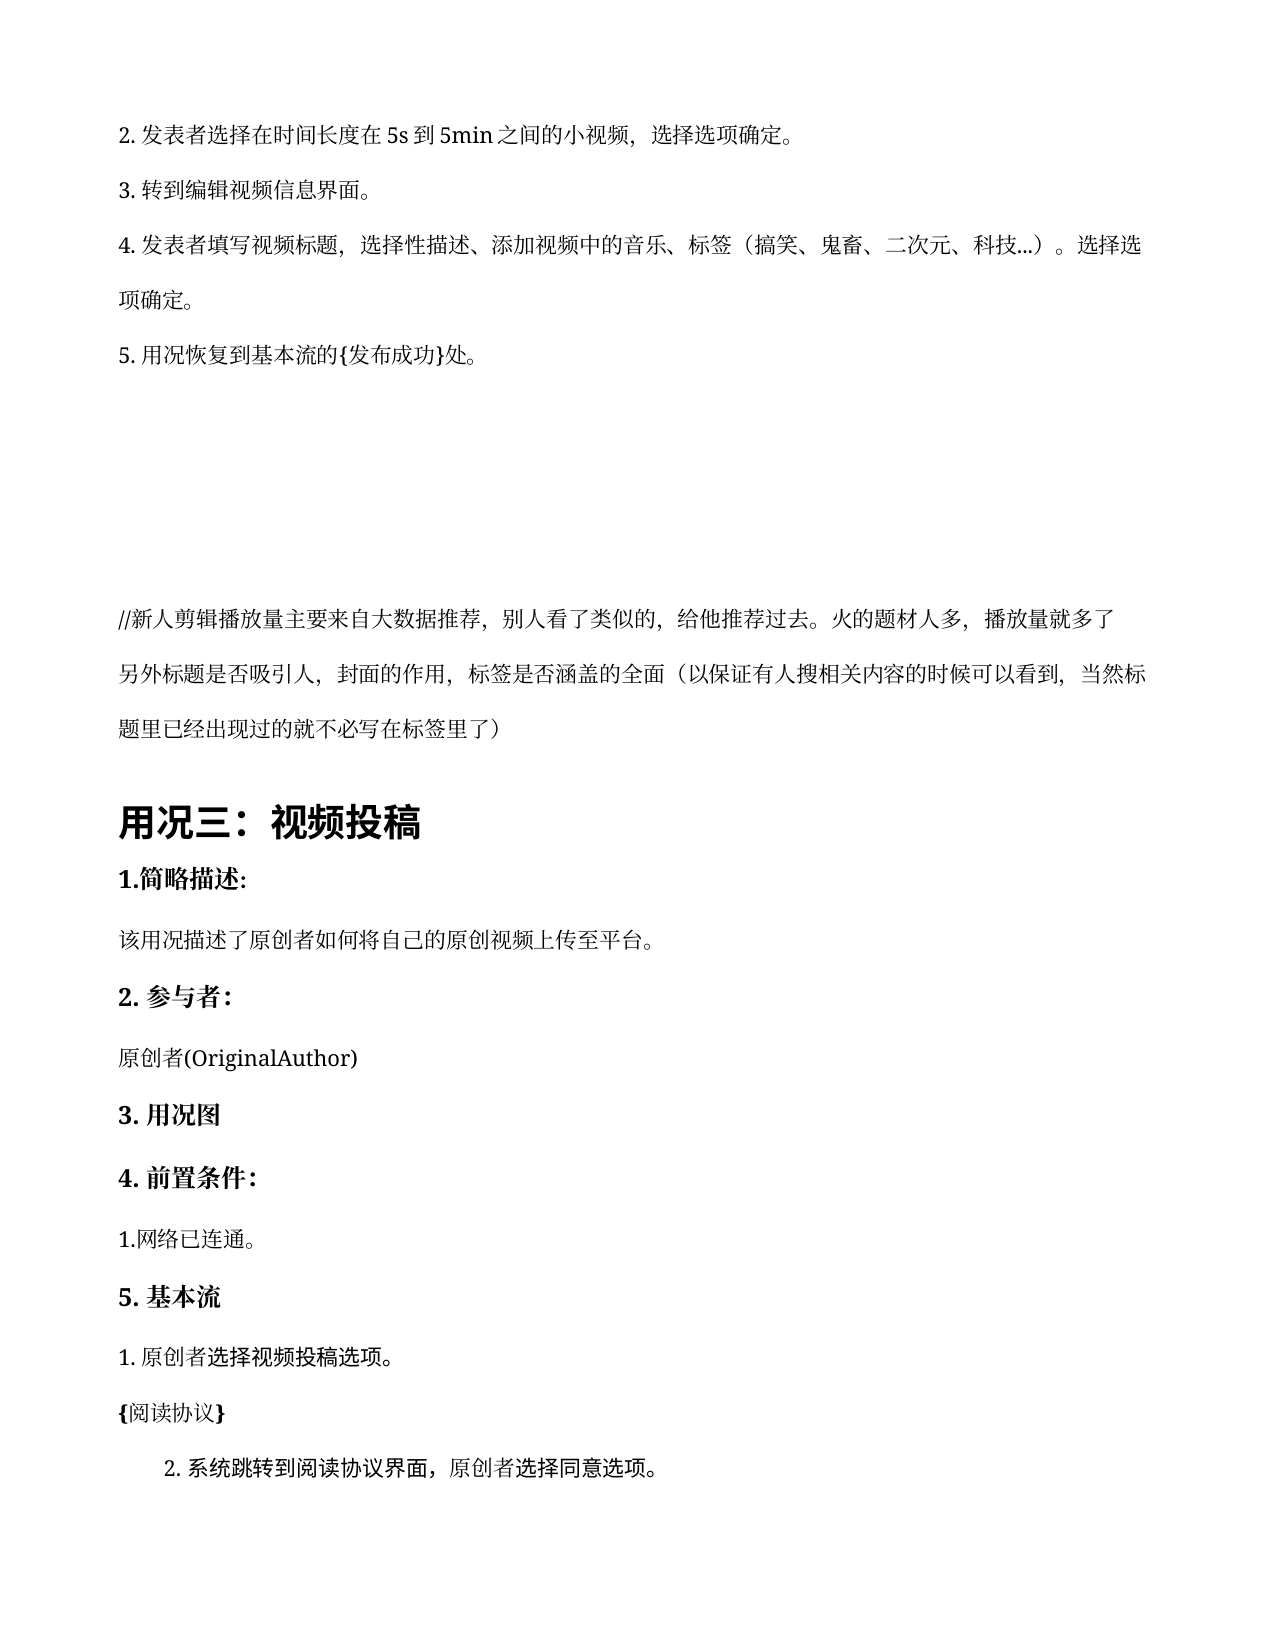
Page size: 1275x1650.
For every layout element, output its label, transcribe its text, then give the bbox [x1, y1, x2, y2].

text {阅读协议} [118, 1396, 1157, 1427]
text 5. 用况恢复到基本流的{发布成功}处。 [118, 339, 1157, 370]
text 2. 参与者： [118, 978, 1157, 1014]
subtitle 用况三：视频投稿 [118, 792, 1157, 847]
text 4. 发表者填写视频标题，选择性描述、添加视频中的音乐、标签（搞笑、鬼畜、二次元、科技...）。选择选项确定。 [118, 228, 1157, 315]
text 原创者(OriginalAuthor) [118, 1041, 1157, 1072]
text 5. 基本流 [118, 1277, 1157, 1313]
text //新人剪辑播放量主要来自大数据推荐，别人看了类似的，给他推荐过去。火的题材人多，播放量就多了 [118, 602, 1157, 634]
text 1.简略描述: [118, 860, 1157, 896]
text 4. 前置条件： [118, 1159, 1157, 1195]
text 3. 转到编辑视频信息界面。 [118, 173, 1157, 205]
text 1. 原创者选择视频投稿选项。 [118, 1340, 1157, 1372]
text 该用况描述了原创者如何将自己的原创视频上传至平台。 [118, 923, 1157, 954]
text 另外标题是否吸引人，封面的作用，标签是否涵盖的全面（以保证有人搜相关内容的时候可以看到，当然标题里已经出现过的就不必写在标签里了） [118, 657, 1157, 744]
text 3. 用况图 [118, 1096, 1157, 1132]
text 2. 发表者选择在时间长度在5s到5min之间的小视频，选择选项确定。 [118, 118, 1157, 150]
text 1.网络已连通。 [118, 1222, 1157, 1254]
text 2. 系统跳转到阅读协议界面，原创者选择同意选项。 [118, 1451, 1157, 1483]
